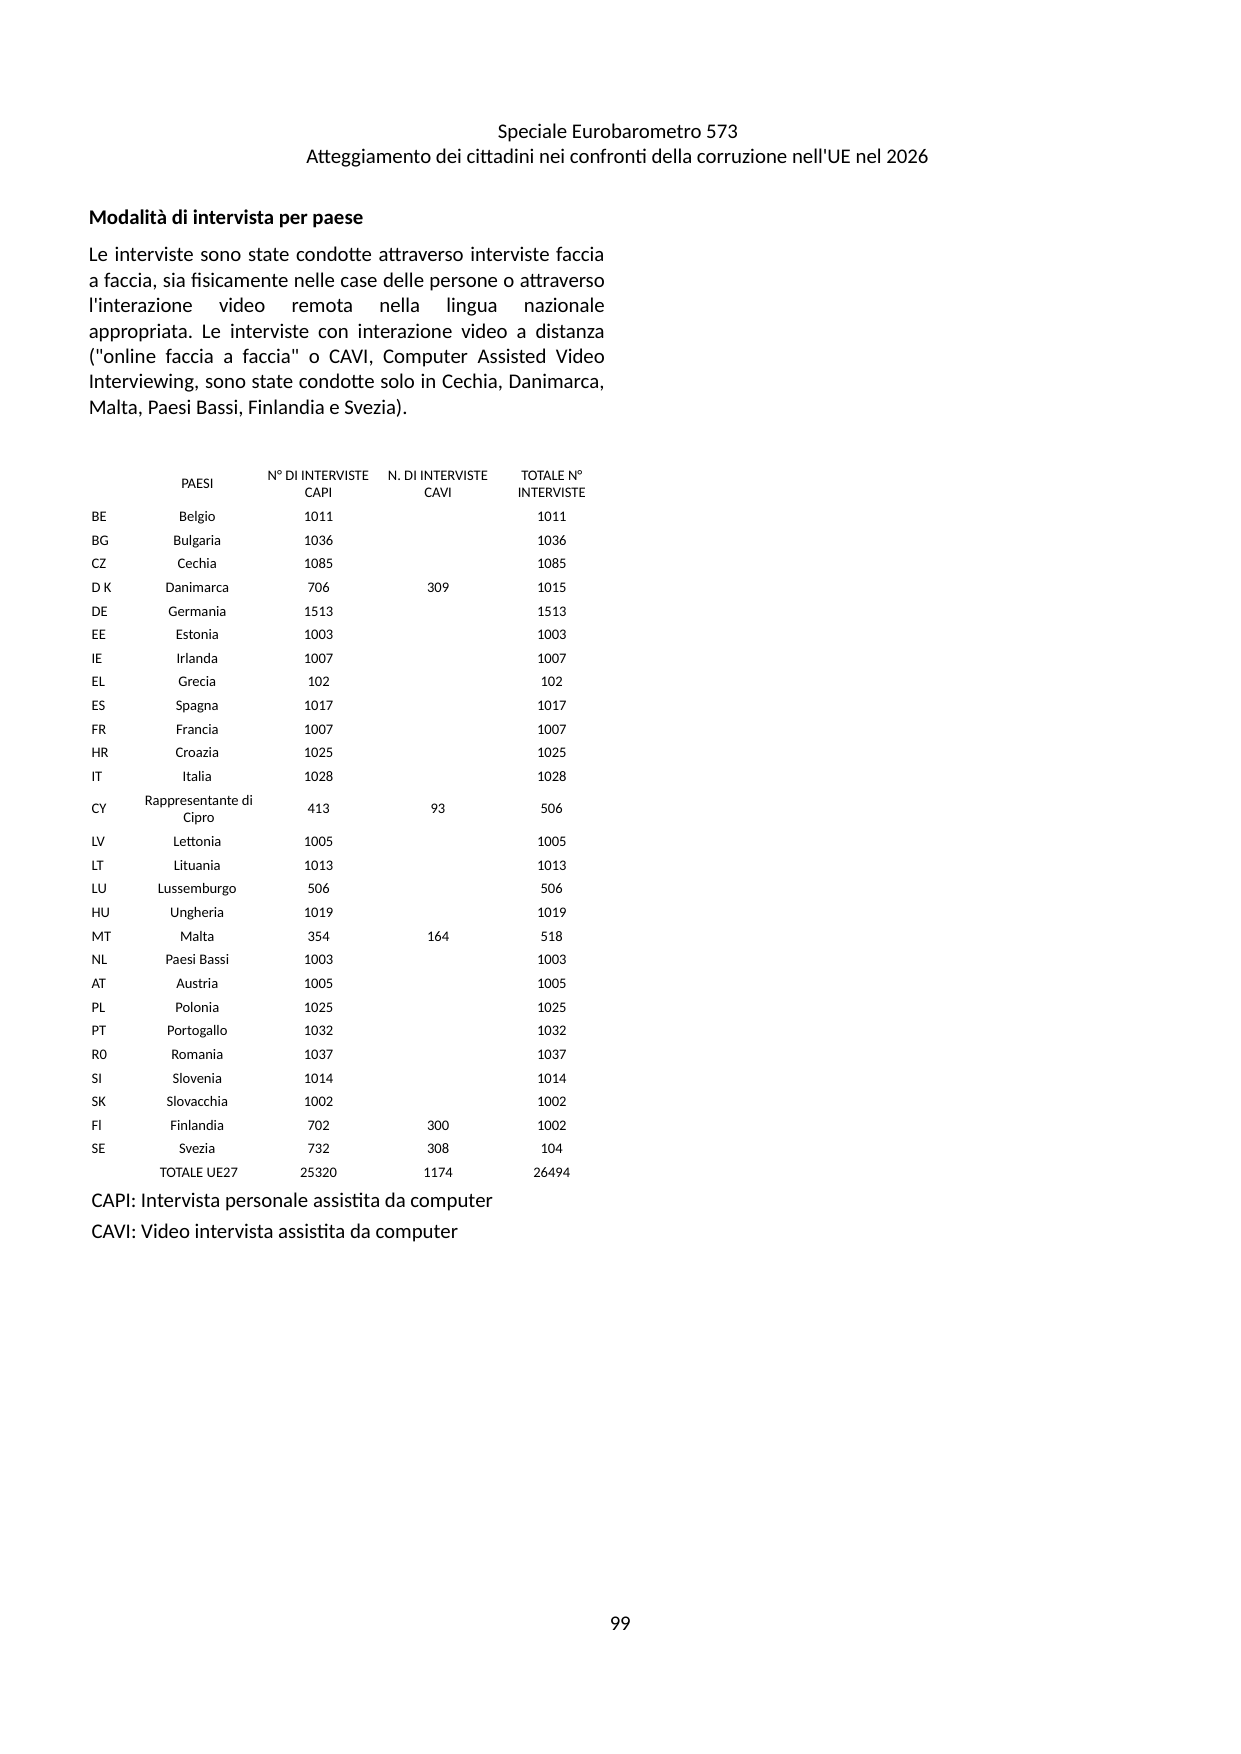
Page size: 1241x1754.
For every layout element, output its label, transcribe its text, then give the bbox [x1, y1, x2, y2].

table_cell SI [89, 1066, 139, 1089]
table_cell 1032 [259, 1019, 378, 1042]
table_cell [378, 1090, 498, 1113]
table_cell 1025 [498, 741, 605, 764]
table_cell TOTALE UE27 [139, 1161, 258, 1184]
table_cell Portogallo [139, 1019, 258, 1042]
table_cell CZ [89, 552, 139, 575]
table_cell 506 [498, 788, 605, 829]
table_cell Slovacchia [139, 1090, 258, 1113]
table_cell 1005 [259, 971, 378, 995]
table_cell [378, 764, 498, 788]
table_cell Slovenia [139, 1066, 258, 1089]
table_cell 1011 [259, 504, 378, 528]
table_cell Paesi Bassi [139, 948, 258, 971]
table_cell [378, 504, 498, 528]
table_cell BE [89, 504, 139, 528]
table_cell Danimarca [139, 575, 258, 599]
table_cell Irlanda [139, 646, 258, 670]
table_cell IT [89, 764, 139, 788]
table_cell [378, 948, 498, 971]
table_cell PL [89, 995, 139, 1019]
table_cell Lituania [139, 853, 258, 877]
table_cell 1013 [259, 853, 378, 877]
table_cell 1037 [498, 1042, 605, 1066]
table_cell 413 [259, 788, 378, 829]
table_cell 1007 [498, 717, 605, 741]
table_cell 1019 [259, 900, 378, 924]
table_cell Italia [139, 764, 258, 788]
table_cell 104 [498, 1137, 605, 1161]
table_cell AT [89, 971, 139, 995]
table_cell 506 [498, 877, 605, 900]
table_cell Bulgaria [139, 528, 258, 552]
table_cell Cechia [139, 552, 258, 575]
table_cell 702 [259, 1113, 378, 1137]
table_cell Romania [139, 1042, 258, 1066]
table_cell 1028 [498, 764, 605, 788]
table_cell 1017 [259, 694, 378, 717]
table_header N° DI INTERVISTE CAPI [259, 463, 378, 504]
table_cell BG [89, 528, 139, 552]
text Modalità di intervista per paese [88, 204, 605, 230]
table_cell [378, 830, 498, 853]
table_cell 102 [498, 670, 605, 693]
table_cell Belgio [139, 504, 258, 528]
table_cell EL [89, 670, 139, 693]
table_cell HR [89, 741, 139, 764]
table_cell Francia [139, 717, 258, 741]
table_cell CY [89, 788, 139, 829]
table_cell 1007 [259, 646, 378, 670]
table_cell [378, 670, 498, 693]
table_cell 1174 [378, 1161, 498, 1184]
table_cell ES [89, 694, 139, 717]
table_cell 1085 [498, 552, 605, 575]
table_cell 1028 [259, 764, 378, 788]
table_cell 1014 [498, 1066, 605, 1089]
table_cell 1513 [498, 599, 605, 622]
table_cell 706 [259, 575, 378, 599]
table_cell [378, 1019, 498, 1042]
table_cell [378, 971, 498, 995]
table_cell 1013 [498, 853, 605, 877]
table_cell 354 [259, 924, 378, 948]
table_cell 1007 [498, 646, 605, 670]
table_cell 1007 [259, 717, 378, 741]
table_cell 1037 [259, 1042, 378, 1066]
table_header TOTALE N° INTERVISTE [498, 463, 605, 504]
table_cell 308 [378, 1137, 498, 1161]
table_cell 1019 [498, 900, 605, 924]
table_cell Lussemburgo [139, 877, 258, 900]
table_cell LV [89, 830, 139, 853]
table_cell 1014 [259, 1066, 378, 1089]
table_cell [378, 995, 498, 1019]
table_cell 1002 [259, 1090, 378, 1113]
table_cell 1025 [259, 995, 378, 1019]
table_cell 93 [378, 788, 498, 829]
table_cell [378, 623, 498, 646]
table_cell LU [89, 877, 139, 900]
table_cell [378, 1042, 498, 1066]
table_cell FR [89, 717, 139, 741]
table_cell Germania [139, 599, 258, 622]
table_cell 1025 [259, 741, 378, 764]
table_cell NL [89, 948, 139, 971]
table_cell 1085 [259, 552, 378, 575]
table_cell 1513 [259, 599, 378, 622]
table_cell 1003 [259, 623, 378, 646]
table_cell [89, 1161, 139, 1184]
table_cell 1032 [498, 1019, 605, 1042]
table_cell SE [89, 1137, 139, 1161]
table_cell 26494 [498, 1161, 605, 1184]
table_cell 1017 [498, 694, 605, 717]
table_cell 1005 [498, 830, 605, 853]
table_cell [378, 599, 498, 622]
table_cell CAVI: Video intervista assistita da computer [89, 1215, 605, 1247]
table_cell Lettonia [139, 830, 258, 853]
table_cell [378, 900, 498, 924]
table_cell 1005 [498, 971, 605, 995]
table_cell Austria [139, 971, 258, 995]
table_cell CAPI: Intervista personale assistita da computer [89, 1184, 605, 1215]
table_cell DE [89, 599, 139, 622]
table_cell 1003 [498, 623, 605, 646]
table_cell [378, 694, 498, 717]
table_cell Spagna [139, 694, 258, 717]
table_cell PT [89, 1019, 139, 1042]
table_cell 102 [259, 670, 378, 693]
table_cell [378, 552, 498, 575]
table_cell 1002 [498, 1113, 605, 1137]
table_cell [378, 877, 498, 900]
table_header N. DI INTERVISTE CAVI [378, 463, 498, 504]
table_cell 1036 [259, 528, 378, 552]
table_cell Svezia [139, 1137, 258, 1161]
table_cell 1036 [498, 528, 605, 552]
table_cell Grecia [139, 670, 258, 693]
table_cell 506 [259, 877, 378, 900]
table_cell Polonia [139, 995, 258, 1019]
table_cell Ungheria [139, 900, 258, 924]
table_cell 1002 [498, 1090, 605, 1113]
table_cell Malta [139, 924, 258, 948]
table_cell 309 [378, 575, 498, 599]
table_cell 1003 [498, 948, 605, 971]
table_cell 1005 [259, 830, 378, 853]
table_cell Rappresentante di Cipro [139, 788, 258, 829]
table_cell [378, 1066, 498, 1089]
table_cell [378, 528, 498, 552]
table_cell Croazia [139, 741, 258, 764]
table_cell [378, 741, 498, 764]
table_cell 300 [378, 1113, 498, 1137]
table_cell 1003 [259, 948, 378, 971]
table_cell Estonia [139, 623, 258, 646]
table_cell 518 [498, 924, 605, 948]
table_cell 164 [378, 924, 498, 948]
table_cell [378, 853, 498, 877]
table_cell Finlandia [139, 1113, 258, 1137]
table_cell EE [89, 623, 139, 646]
table_header [89, 463, 139, 504]
table_cell MT [89, 924, 139, 948]
table_cell [378, 646, 498, 670]
table_cell D K [89, 575, 139, 599]
table_cell HU [89, 900, 139, 924]
table_cell Fl [89, 1113, 139, 1137]
table_header PAESI [139, 463, 258, 504]
table_cell SK [89, 1090, 139, 1113]
table_cell R0 [89, 1042, 139, 1066]
table_cell [378, 717, 498, 741]
table_cell 1025 [498, 995, 605, 1019]
table_cell 1015 [498, 575, 605, 599]
table_cell 732 [259, 1137, 378, 1161]
text Le interviste sono state condotte attraverso interviste faccia a faccia, sia fisicamente nelle case delle persone o attraverso l'interazione video remota nella lingua nazionale appropriata. Le interviste con interazione video a distanza ("online faccia a faccia" o CAVI, Computer Assisted Video Interviewing, sono state condotte solo in Cechia, Danimarca, Malta, Paesi Bassi, Finlandia e Svezia). [88, 242, 605, 419]
table_cell IE [89, 646, 139, 670]
table_cell 1011 [498, 504, 605, 528]
table_cell 25320 [259, 1161, 378, 1184]
table_cell LT [89, 853, 139, 877]
